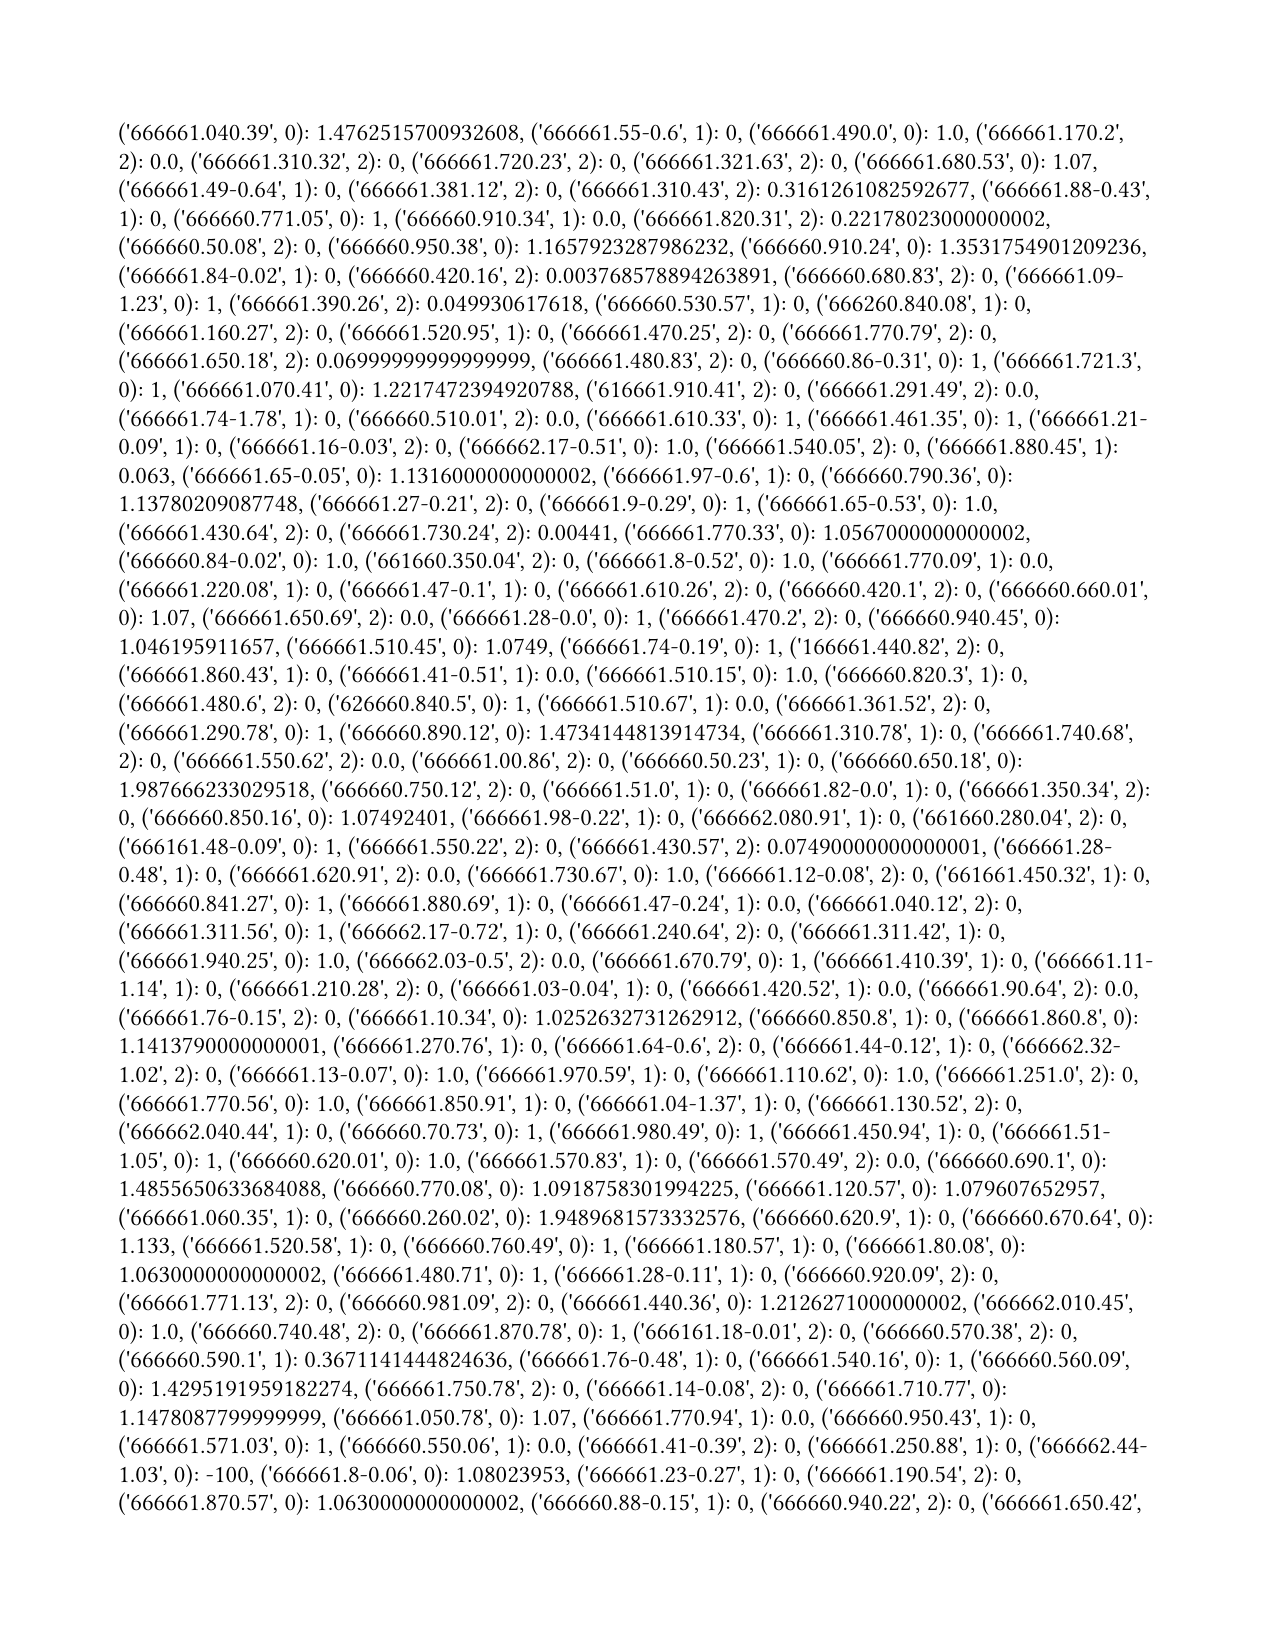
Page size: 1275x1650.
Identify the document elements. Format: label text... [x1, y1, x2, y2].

text ('666661.040.39', 0): 1.4762515700932608, ('666661.55-0.6', 1): 0, ('666661.490.0', 0): 1.0, ('666661.170.2', 2): 0.0, ('666661.310.32', 2): 0, ('666661.720.23', 2): 0, ('666661.321.63', 2): 0, ('666661.680.53', 0): 1.07, ('666661.49-0.64', 1): 0, ('666661.381.12', 2): 0, ('666661.310.43', 2): 0.3161261082592677, ('666661.88-0.43', 1): 0, ('666660.771.05', 0): 1, ('666660.910.34', 1): 0.0, ('666661.820.31', 2): 0.22178023000000002, ('666660.50.08', 2): 0, ('666660.950.38', 0): 1.1657923287986232, ('666660.910.24', 0): 1.3531754901209236, ('666661.84-0.02', 1): 0, ('666660.420.16', 2): 0.003768578894263891, ('666660.680.83', 2): 0, ('666661.09-1.23', 0): 1, ('666661.390.26', 2): 0.049930617618, ('666660.530.57', 1): 0, ('666260.840.08', 1): 0, ('666661.160.27', 2): 0, ('666661.520.95', 1): 0, ('666661.470.25', 2): 0, ('666661.770.79', 2): 0, ('666661.650.18', 2): 0.06999999999999999, ('666661.480.83', 2): 0, ('666660.86-0.31', 0): 1, ('666661.721.3', 0): 1, ('666661.070.41', 0): 1.2217472394920788, ('616661.910.41', 2): 0, ('666661.291.49', 2): 0.0, ('666661.74-1.78', 1): 0, ('666660.510.01', 2): 0.0, ('666661.610.33', 0): 1, ('666661.461.35', 0): 1, ('666661.21-0.09', 1): 0, ('666661.16-0.03', 2): 0, ('666662.17-0.51', 0): 1.0, ('666661.540.05', 2): 0, ('666661.880.45', 1): 0.063, ('666661.65-0.05', 0): 1.1316000000000002, ('666661.97-0.6', 1): 0, ('666660.790.36', 0): 1.13780209087748, ('666661.27-0.21', 2): 0, ('666661.9-0.29', 0): 1, ('666661.65-0.53', 0): 1.0, ('666661.430.64', 2): 0, ('666661.730.24', 2): 0.00441, ('666661.770.33', 0): 1.0567000000000002, ('666660.84-0.02', 0): 1.0, ('661660.350.04', 2): 0, ('666661.8-0.52', 0): 1.0, ('666661.770.09', 1): 0.0, ('666661.220.08', 1): 0, ('666661.47-0.1', 1): 0, ('666661.610.26', 2): 0, ('666660.420.1', 2): 0, ('666660.660.01', 0): 1.07, ('666661.650.69', 2): 0.0, ('666661.28-0.0', 0): 1, ('666661.470.2', 2): 0, ('666660.940.45', 0): 1.046195911657, ('666661.510.45', 0): 1.0749, ('666661.74-0.19', 0): 1, ('166661.440.82', 2): 0, ('666661.860.43', 1): 0, ('666661.41-0.51', 1): 0.0, ('666661.510.15', 0): 1.0, ('666660.820.3', 1): 0, ('666661.480.6', 2): 0, ('626660.840.5', 0): 1, ('666661.510.67', 1): 0.0, ('666661.361.52', 2): 0, ('666661.290.78', 0): 1, ('666660.890.12', 0): 1.4734144813914734, ('666661.310.78', 1): 0, ('666661.740.68', 2): 0, ('666661.550.62', 2): 0.0, ('666661.00.86', 2): 0, ('666660.50.23', 1): 0, ('666660.650.18', 0): 1.987666233029518, ('666660.750.12', 2): 0, ('666661.51.0', 1): 0, ('666661.82-0.0', 1): 0, ('666661.350.34', 2): 0, ('666660.850.16', 0): 1.07492401, ('666661.98-0.22', 1): 0, ('666662.080.91', 1): 0, ('661660.280.04', 2): 0, ('666161.48-0.09', 0): 1, ('666661.550.22', 2): 0, ('666661.430.57', 2): 0.07490000000000001, ('666661.28-0.48', 1): 0, ('666661.620.91', 2): 0.0, ('666661.730.67', 0): 1.0, ('666661.12-0.08', 2): 0, ('661661.450.32', 1): 0, ('666660.841.27', 0): 1, ('666661.880.69', 1): 0, ('666661.47-0.24', 1): 0.0, ('666661.040.12', 2): 0, ('666661.311.56', 0): 1, ('666662.17-0.72', 1): 0, ('666661.240.64', 2): 0, ('666661.311.42', 1): 0, ('666661.940.25', 0): 1.0, ('666662.03-0.5', 2): 0.0, ('666661.670.79', 0): 1, ('666661.410.39', 1): 0, ('666661.11-1.14', 1): 0, ('666661.210.28', 2): 0, ('666661.03-0.04', 1): 0, ('666661.420.52', 1): 0.0, ('666661.90.64', 2): 0.0, ('666661.76-0.15', 2): 0, ('666661.10.34', 0): 1.0252632731262912, ('666660.850.8', 1): 0, ('666661.860.8', 0): 1.1413790000000001, ('666661.270.76', 1): 0, ('666661.64-0.6', 2): 0, ('666661.44-0.12', 1): 0, ('666662.32-1.02', 2): 0, ('666661.13-0.07', 0): 1.0, ('666661.970.59', 1): 0, ('666661.110.62', 0): 1.0, ('666661.251.0', 2): 0, ('666661.770.56', 0): 1.0, ('666661.850.91', 1): 0, ('666661.04-1.37', 1): 0, ('666661.130.52', 2): 0, ('666662.040.44', 1): 0, ('666660.70.73', 0): 1, ('666661.980.49', 0): 1, ('666661.450.94', 1): 0, ('666661.51-1.05', 0): 1, ('666660.620.01', 0): 1.0, ('666661.570.83', 1): 0, ('666661.570.49', 2): 0.0, ('666660.690.1', 0): 1.4855650633684088, ('666660.770.08', 0): 1.0918758301994225, ('666661.120.57', 0): 1.079607652957, ('666661.060.35', 1): 0, ('666660.260.02', 0): 1.9489681573332576, ('666660.620.9', 1): 0, ('666660.670.64', 0): 1.133, ('666661.520.58', 1): 0, ('666660.760.49', 0): 1, ('666661.180.57', 1): 0, ('666661.80.08', 0): 1.0630000000000002, ('666661.480.71', 0): 1, ('666661.28-0.11', 1): 0, ('666660.920.09', 2): 0, ('666661.771.13', 2): 0, ('666660.981.09', 2): 0, ('666661.440.36', 0): 1.2126271000000002, ('666662.010.45', 0): 1.0, ('666660.740.48', 2): 0, ('666661.870.78', 0): 1, ('666161.18-0.01', 2): 0, ('666660.570.38', 2): 0, ('666660.590.1', 1): 0.3671141444824636, ('666661.76-0.48', 1): 0, ('666661.540.16', 0): 1, ('666660.560.09', 0): 1.4295191959182274, ('666661.750.78', 2): 0, ('666661.14-0.08', 2): 0, ('666661.710.77', 0): 1.1478087799999999, ('666661.050.78', 0): 1.07, ('666661.770.94', 1): 0.0, ('666660.950.43', 1): 0, ('666661.571.03', 0): 1, ('666660.550.06', 1): 0.0, ('666661.41-0.39', 2): 0, ('666661.250.88', 1): 0, ('666662.44-1.03', 0): -100, ('666661.8-0.06', 0): 1.08023953, ('666661.23-0.27', 1): 0, ('666661.190.54', 2): 0, ('666661.870.57', 0): 1.0630000000000002, ('666660.88-0.15', 1): 0, ('666660.940.22', 2): 0, ('666661.650.42', [118, 118, 1157, 1517]
